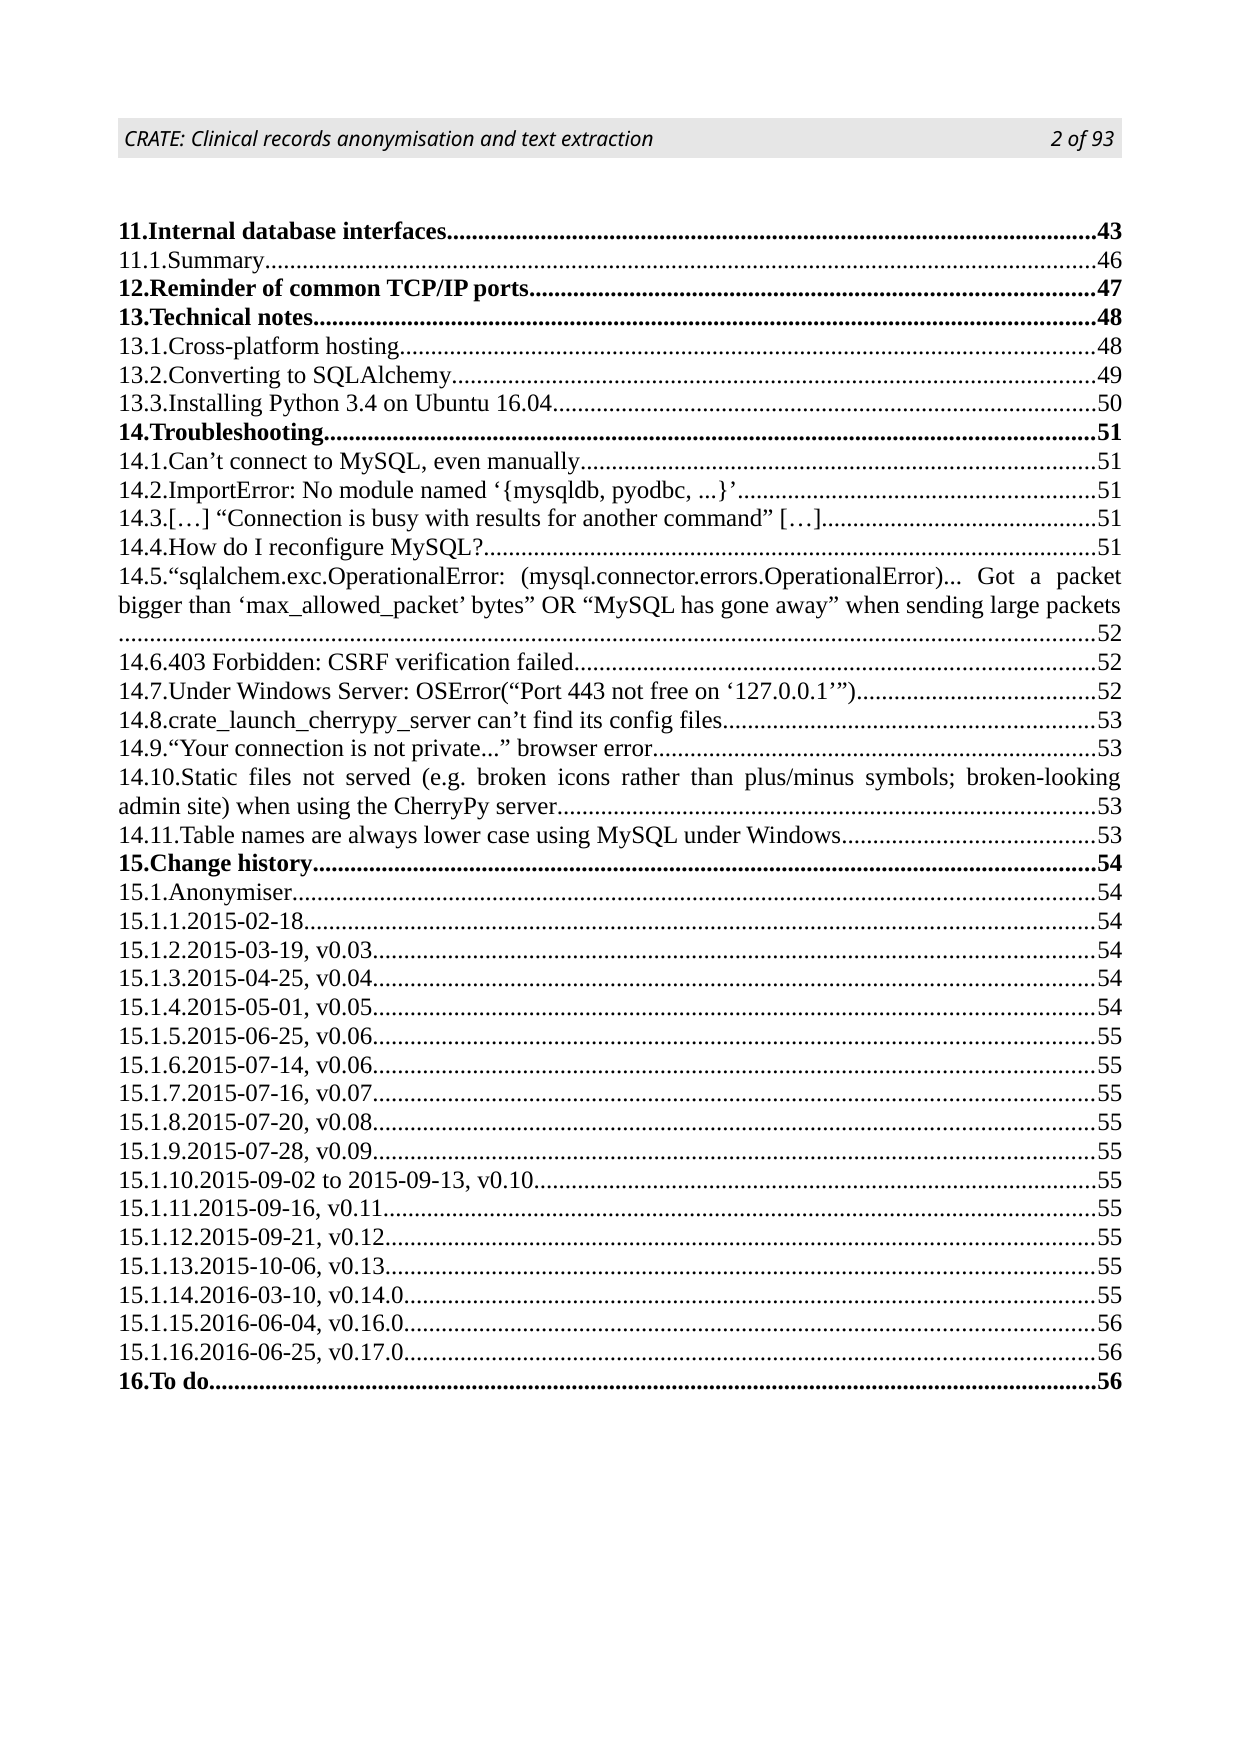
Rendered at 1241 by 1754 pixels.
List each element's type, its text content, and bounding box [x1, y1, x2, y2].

text 14.Troubleshooting 51 [118, 417, 1122, 446]
text 14.3.[…] “Connection is busy with results for another command” […] 51 [118, 503, 1122, 532]
text 15.1.12.2015-09-21, v0.12 55 [118, 1222, 1122, 1251]
text 15.1.7.2015-07-16, v0.07 55 [118, 1078, 1122, 1107]
text 16.To do 56 [118, 1366, 1122, 1395]
text 14.8.crate_launch_cherrypy_server can’t find its config files 53 [118, 705, 1122, 733]
text 14.9.“Your connection is not private...” browser error 53 [118, 733, 1122, 762]
text 15.1.5.2015-06-25, v0.06 55 [118, 1021, 1122, 1050]
text 15.1.2.2015-03-19, v0.03 54 [118, 935, 1122, 963]
text 15.1.Anonymiser 54 [118, 877, 1122, 906]
text 15.1.11.2015-09-16, v0.11 55 [118, 1193, 1122, 1222]
text 15.1.4.2015-05-01, v0.05 54 [118, 992, 1122, 1021]
text 14.1.Can’t connect to MySQL, even manually 51 [118, 446, 1122, 475]
text 13.3.Installing Python 3.4 on Ubuntu 16.04 50 [118, 388, 1122, 417]
text 14.4.How do I reconfigure MySQL? 51 [118, 532, 1122, 561]
text 14.6.403 Forbidden: CSRF verification failed 52 [118, 647, 1122, 676]
text 15.1.6.2015-07-14, v0.06 55 [118, 1050, 1122, 1078]
text 14.2.ImportError: No module named ‘{mysqldb, pyodbc, ...}’ 51 [118, 475, 1122, 503]
text 13.2.Converting to SQLAlchemy 49 [118, 360, 1122, 388]
text 15.1.14.2016-03-10, v0.14.0 55 [118, 1280, 1122, 1308]
text 14.5.“sqlalchem.exc.OperationalError: (mysql.connector.errors.OperationalError)... Got a packet bigger than ‘max_allowed_packet’ bytes” OR “MySQL has gone away” when sending large packets 52 [118, 561, 1122, 647]
text 14.7.Under Windows Server: OSError(“Port 443 not free on ‘127.0.0.1’”) 52 [118, 676, 1122, 705]
text 15.1.8.2015-07-20, v0.08 55 [118, 1107, 1122, 1136]
text 15.Change history 54 [118, 848, 1122, 877]
text 15.1.13.2015-10-06, v0.13 55 [118, 1251, 1122, 1280]
text 11.Internal database interfaces 43 [118, 216, 1122, 245]
text 15.1.15.2016-06-04, v0.16.0 56 [118, 1308, 1122, 1337]
text 11.1.Summary 46 [118, 245, 1122, 273]
text 15.1.1.2015-02-18 54 [118, 906, 1122, 935]
text 13.1.Cross-platform hosting 48 [118, 331, 1122, 360]
text 14.10.Static files not served (e.g. broken icons rather than plus/minus symbols; broken-looking admin site) when using the CherryPy server 53 [118, 762, 1122, 820]
text 15.1.10.2015-09-02 to 2015-09-13, v0.10 55 [118, 1165, 1122, 1193]
text 12.Reminder of common TCP/IP ports 47 [118, 273, 1122, 302]
text 14.11.Table names are always lower case using MySQL under Windows 53 [118, 820, 1122, 848]
text 13.Technical notes 48 [118, 302, 1122, 331]
text 15.1.9.2015-07-28, v0.09 55 [118, 1136, 1122, 1165]
text 15.1.16.2016-06-25, v0.17.0 56 [118, 1337, 1122, 1366]
text 15.1.3.2015-04-25, v0.04 54 [118, 963, 1122, 992]
